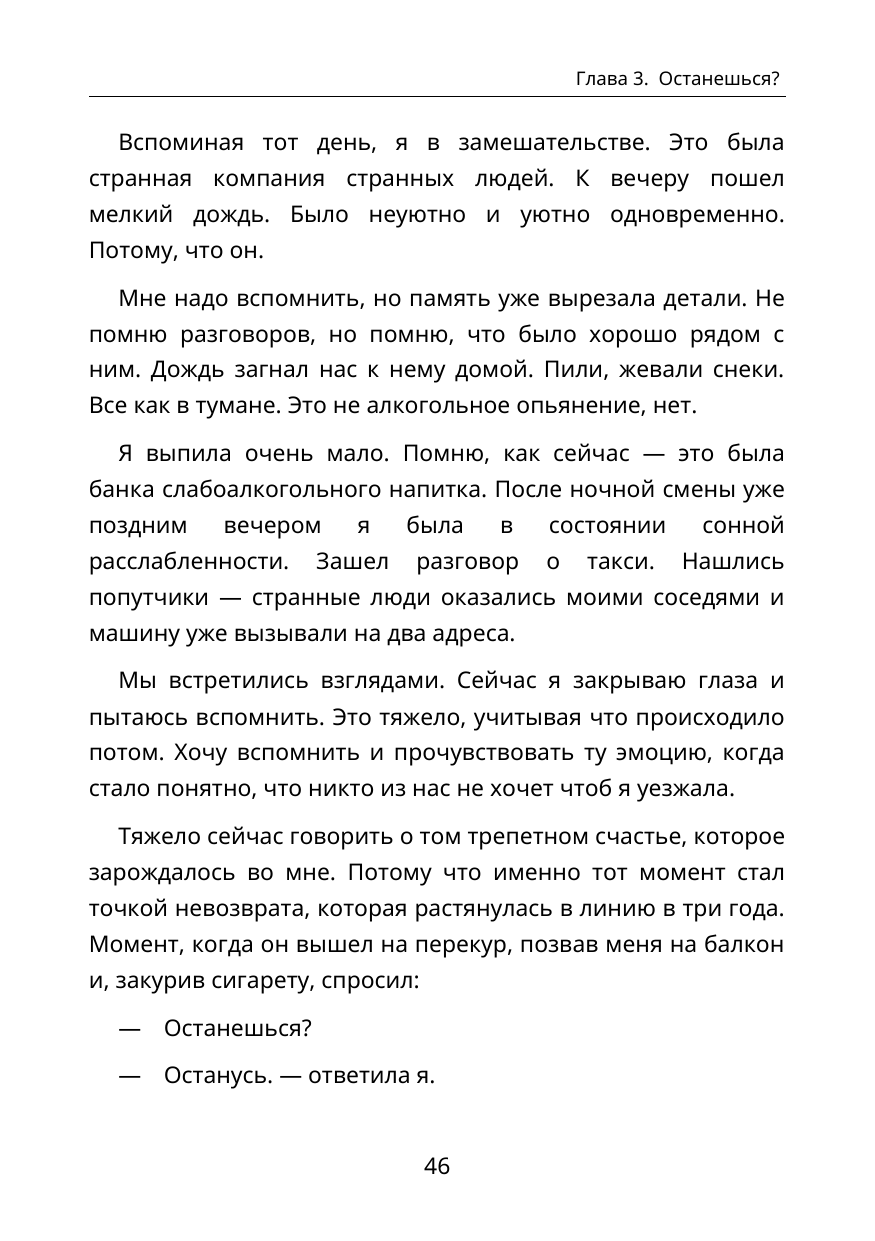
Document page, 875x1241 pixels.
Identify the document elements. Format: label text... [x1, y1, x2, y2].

text Вспоминая тот день, я в замешательстве. Это была странная компания странных людей. К вечеру пошел мелкий дождь. Было неуютно и уютно одновременно. Потому, что он. [88, 126, 786, 265]
text Тяжело сейчас говорить о том трепетном счастье, которое зарождалось во мне. Потому что именно тот момент стал точкой невозврата, которая растянулась в линию в три года. Момент, когда он вышел на перекур, позвав меня на балкон и, закурив сигарету, спросил: [88, 820, 786, 995]
text Мы встретились взглядами. Сейчас я закрываю глаза и пытаюсь вспомнить. Это тяжело, учитывая что происходило потом. Хочу вспомнить и прочувствовать ту эмоцию, когда стало понятно, что никто из нас не хочет чтоб я уезжала. [88, 664, 786, 803]
list Останешься? [88, 1011, 786, 1043]
list Останусь. — ответила я. [88, 1059, 786, 1090]
text Мне надо вспомнить, но память уже вырезала детали. Не помню разговоров, но помню, что было хорошо рядом с ним. Дождь загнал нас к нему домой. Пили, жевали снеки. Все как в тумане. Это не алкогольное опьянение, нет. [88, 282, 786, 421]
text Я выпила очень мало. Помню, как сейчас — это была банка слабоалкогольного напитка. После ночной смены уже поздним вечером я была в состоянии сонной расслабленности. Зашел разговор о такси. Нашлись попутчики — странные люди оказались моими соседями и машину уже вызывали на два адреса. [88, 437, 786, 648]
